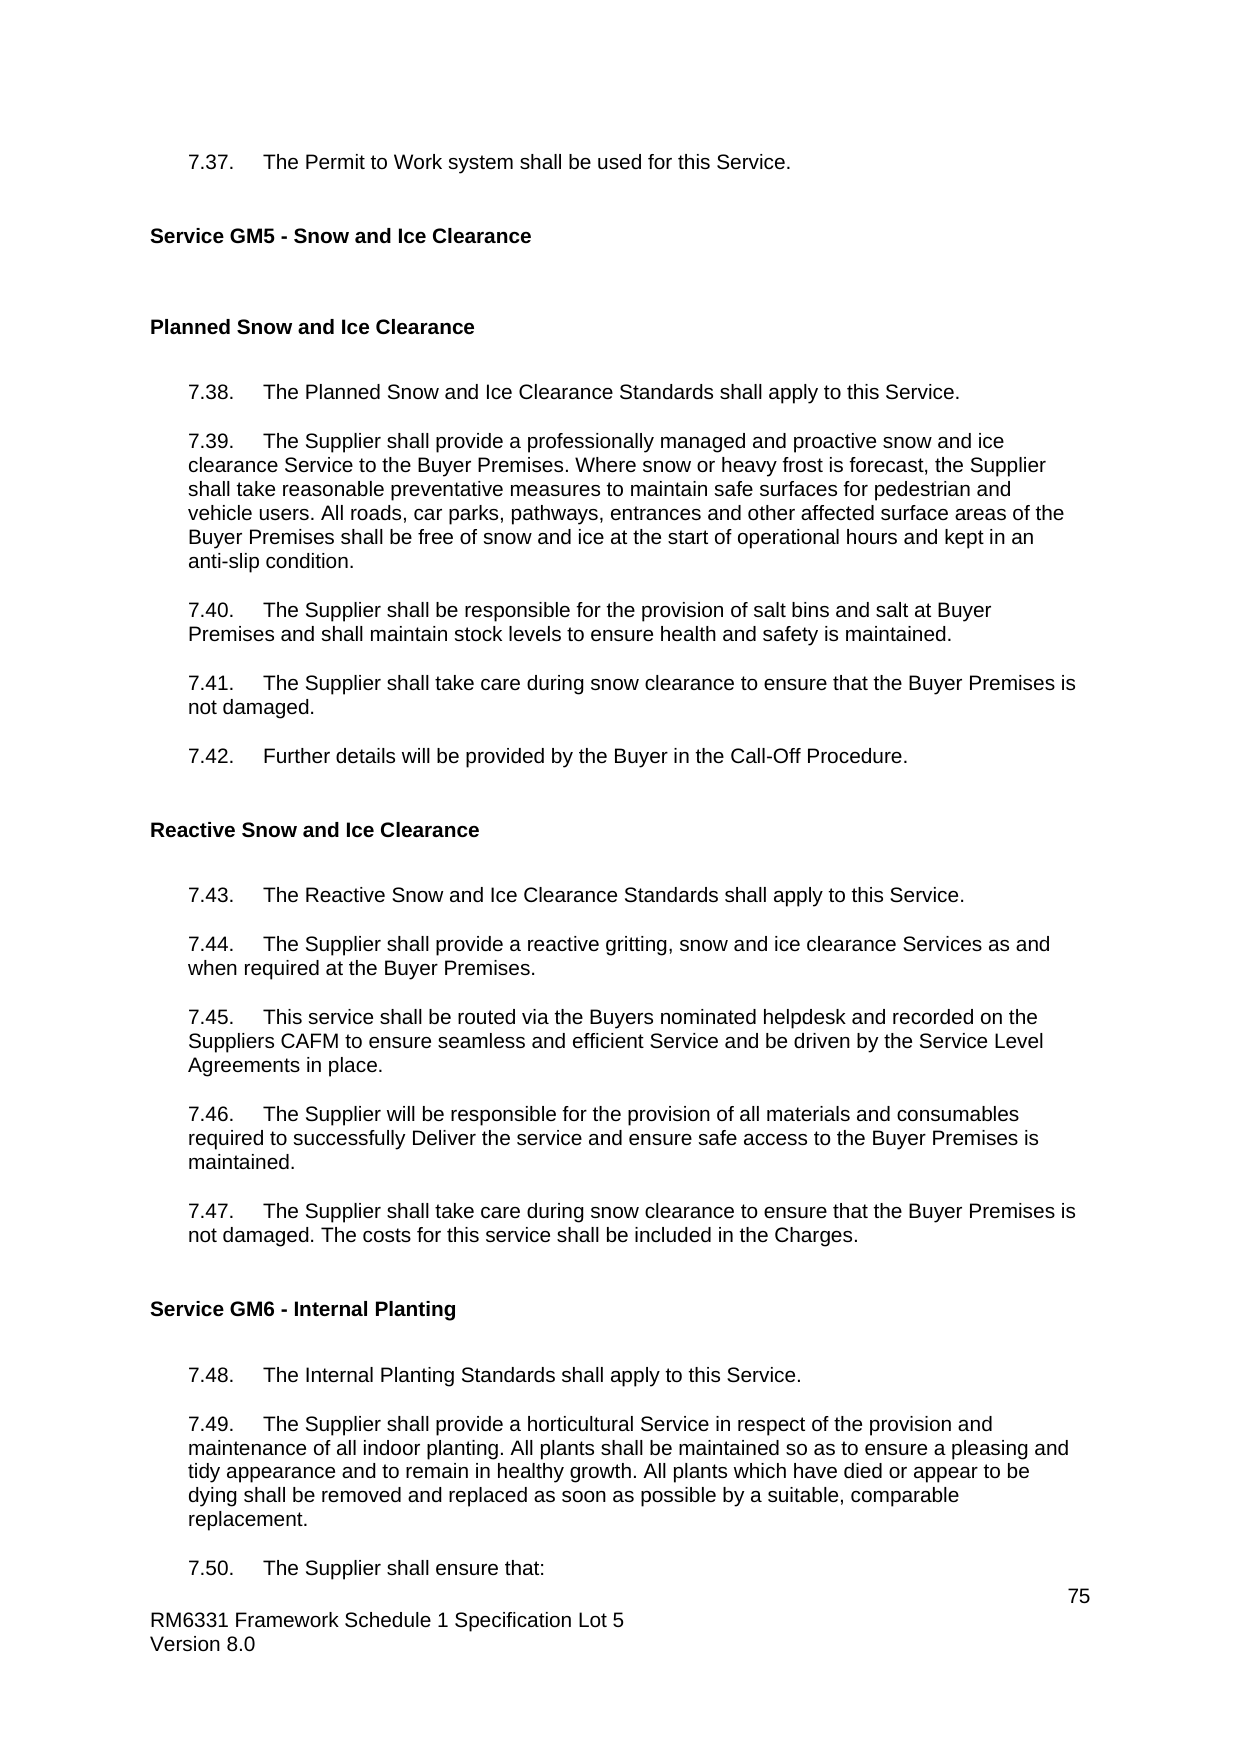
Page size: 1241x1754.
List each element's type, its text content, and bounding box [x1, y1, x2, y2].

list The Supplier shall provide a professionally managed and proactive snow and ice clearance Service to the Buyer Premises. Where snow or heavy frost is forecast, the Supplier shall take reasonable preventative measures to maintain safe surfaces for pedestrian and vehicle users. All roads, car parks, pathways, entrances and other affected surface areas of the Buyer Premises shall be free of snow and ice at the start of operational hours and kept in an anti-slip condition. [188, 429, 1080, 573]
list The Supplier will be responsible for the provision of all materials and consumables required to successfully Deliver the service and ensure safe access to the Buyer Premises is maintained. [188, 1102, 1080, 1174]
text Service GM6 - Internal Planting [150, 1297, 1090, 1321]
list The Reactive Snow and Ice Clearance Standards shall apply to this Service. [188, 883, 1080, 907]
list The Supplier shall provide a horticultural Service in respect of the provision and maintenance of all indoor planting. All plants shall be maintained so as to ensure a pleasing and tidy appearance and to remain in healthy growth. All plants which have died or appear to be dying shall be removed and replaced as soon as possible by a suitable, comparable replacement. [188, 1411, 1080, 1531]
list The Internal Planting Standards shall apply to this Service. [188, 1362, 1080, 1386]
list The Permit to Work system shall be used for this Service. [188, 150, 1080, 174]
list The Supplier shall provide a reactive gritting, snow and ice clearance Services as and when required at the Buyer Premises. [188, 932, 1080, 980]
list The Supplier shall ensure that: [188, 1556, 1080, 1580]
text Reactive Snow and Ice Clearance [150, 818, 1090, 842]
list The Supplier shall be responsible for the provision of salt bins and salt at Buyer Premises and shall maintain stock levels to ensure health and safety is maintained. [188, 598, 1080, 646]
list The Supplier shall take care during snow clearance to ensure that the Buyer Premises is not damaged. [188, 671, 1080, 719]
text Service GM5 - Snow and Ice Clearance [150, 224, 1090, 248]
list Further details will be provided by the Buyer in the Call-Off Procedure. [188, 744, 1080, 768]
list The Planned Snow and Ice Clearance Standards shall apply to this Service. [188, 380, 1080, 404]
text Planned Snow and Ice Clearance [150, 314, 1090, 338]
list The Supplier shall take care during snow clearance to ensure that the Buyer Premises is not damaged. The costs for this service shall be included in the Charges. [188, 1199, 1080, 1247]
list This service shall be routed via the Buyers nominated helpdesk and recorded on the Suppliers CAFM to ensure seamless and efficient Service and be driven by the Service Level Agreements in place. [188, 1005, 1080, 1077]
